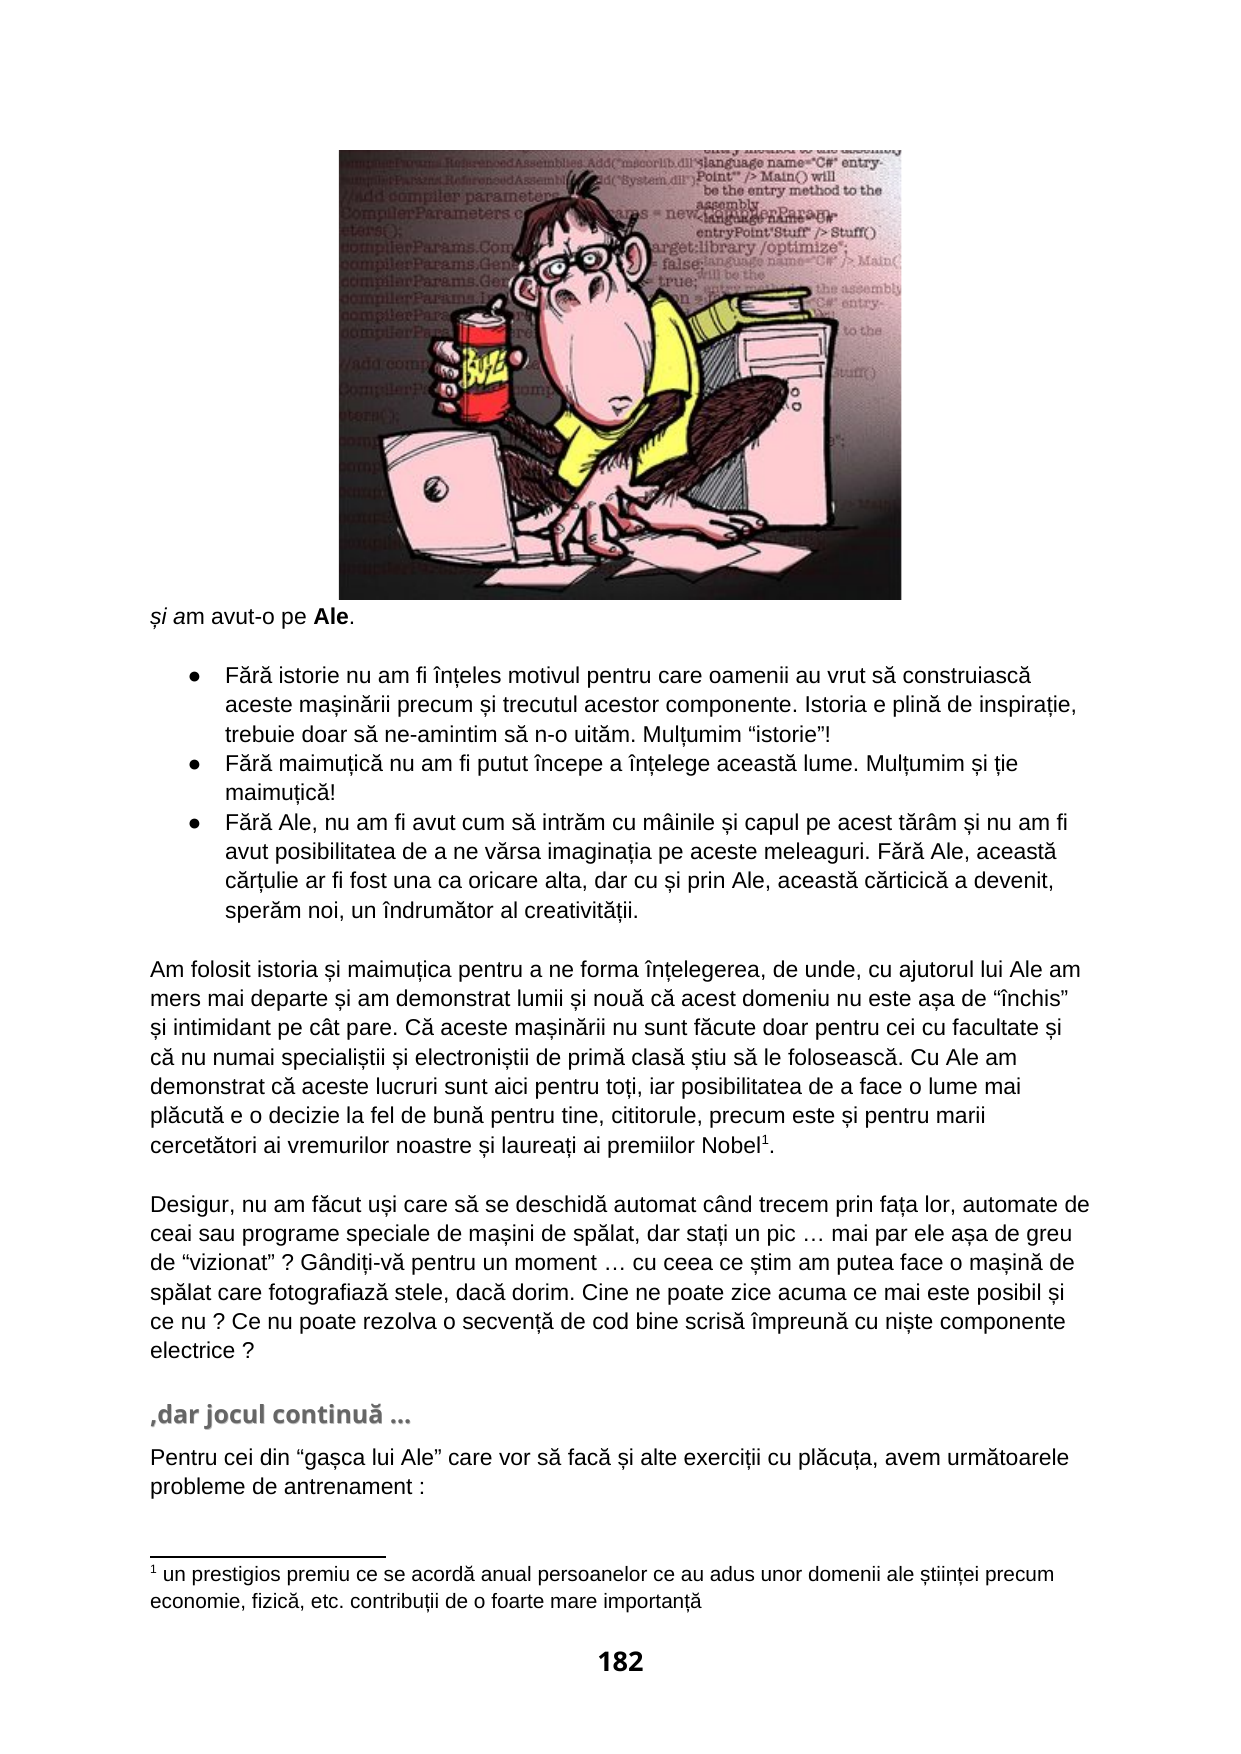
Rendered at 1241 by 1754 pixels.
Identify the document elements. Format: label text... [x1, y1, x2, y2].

text Desigur, nu am făcut uși care să se deschidă automat când trecem prin fața lor, automate de ceai sau programe speciale de mașini de spălat, dar stați un pic … mai par ele așa de greu de “vizionat” ? Gândiți-vă pentru un moment … cu ceea ce știm am putea face o mașină de spălat care fotografiază stele, dacă dorim. Cine ne poate zice acuma ce mai este posibil și ce nu ? Ce nu poate rezolva o secvență de cod bine scrisă împreună cu niște componente electrice ? [150, 1191, 1091, 1364]
picture [338, 150, 902, 600]
text Am folosit istoria și maimuțica pentru a ne forma înțelegerea, de unde, cu ajutorul lui Ale am mers mai departe și am demonstrat lumii și nouă că acest domeniu nu este așa de “închis” și intimidant pe cât pare. Că aceste mașinării nu sunt făcute doar pentru cei cu facultate și că nu numai specialiștii și electroniștii de primă clasă știu să le folosească. Cu Ale am demonstrat că aceste lucruri sunt aici pentru toți, iar posibilitatea de a face o lume mai plăcută e o decizie la fel de bună pentru tine, cititorule, precum este și pentru marii cercetători ai vremurilor noastre și laureați ai premiilor Nobel. [150, 956, 1091, 1158]
list Fără Ale, nu am fi avut cum să intrăm cu mâinile și capul pe acest tărâm și nu am fi avut posibilitatea de a ne vărsa imaginația pe aceste meleaguri. Fără Ale, această cărțulie ar fi fost una ca oricare alta, dar cu și prin Ale, această cărticică a devenit, sperăm noi, un îndrumător al creativității. [187, 809, 1091, 923]
list Fără maimuțică nu am fi putut începe a înțelege această lume. Mulțumim și ție maimuțică! [187, 751, 1091, 806]
text și am avut-o pe Ale. [150, 600, 1091, 629]
subtitle ,dar jocul continuă … [150, 1397, 1091, 1431]
list Fără istorie nu am fi înțeles motivul pentru care oamenii au vrut să construiască aceste mașinării precum și trecutul acestor componente. Istoria e plină de inspirație, trebuie doar să ne-amintim să n-o uităm. Mulțumim “istorie”! [187, 662, 1091, 747]
text Pentru cei din “gașca lui Ale” care vor să facă și alte exerciții cu plăcuța, avem următoarele probleme de antrenament : [150, 1444, 1091, 1499]
text un prestigios premiu ce se acordă anual persoanelor ce au adus unor domenii ale științei precum economie, fizică, etc. contribuții de o foarte mare importanță [150, 1563, 1091, 1613]
